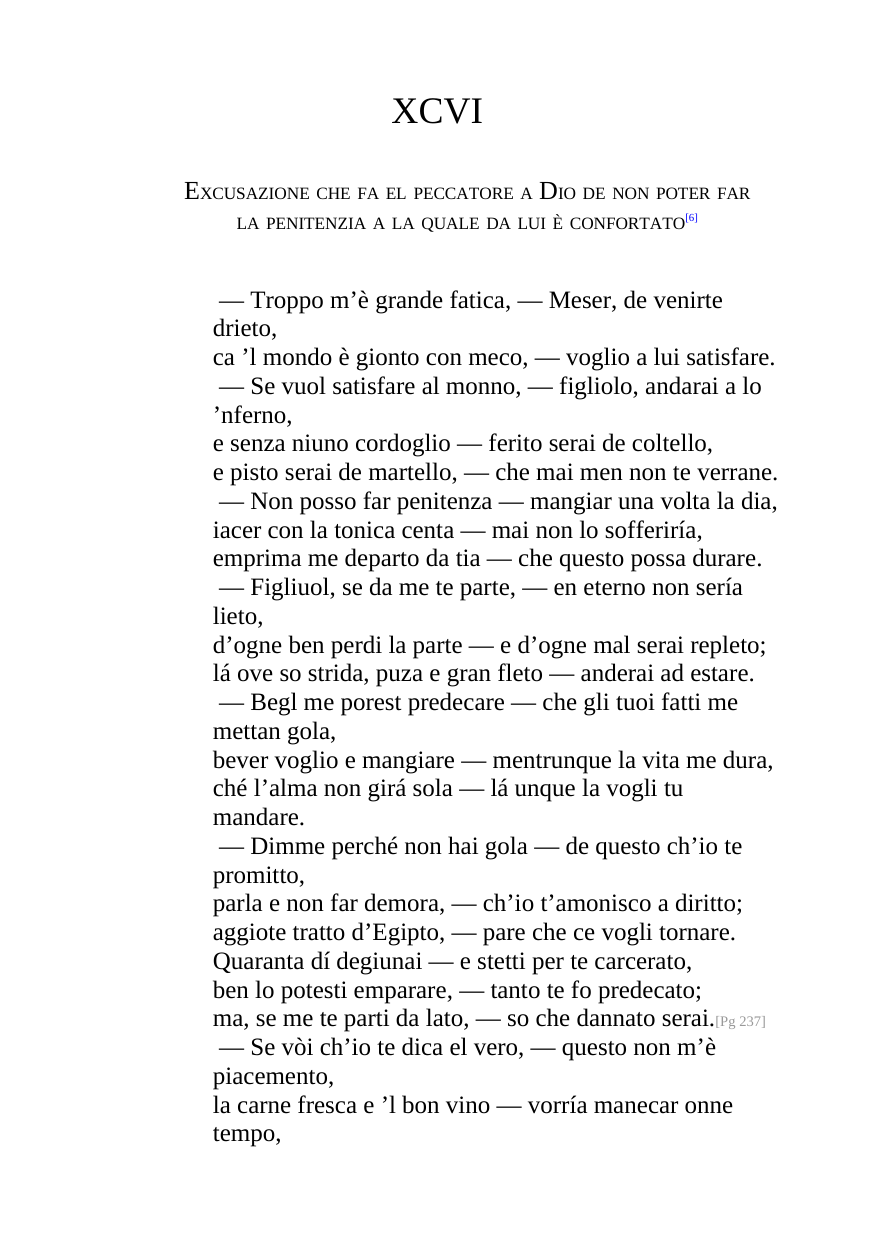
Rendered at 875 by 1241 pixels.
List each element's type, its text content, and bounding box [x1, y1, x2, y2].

text — Dimme perché non hai gola — de questo ch’io te promitto, parla e non far demora, — ch’io t’amonisco a diritto; aggiote tratto d’Egipto, — pare che ce vogli tornare. [213, 831, 779, 946]
text — Se vòi ch’io te dica el vero, — questo non m’è piacemento, la carne fresca e ’l bon vino — vorría manecar onne tempo, [213, 1032, 779, 1147]
text — Se vuol satisfare al monno, — figliolo, andarai a lo ’nferno, e senza niuno cordoglio — ferito serai de coltello, e pisto serai de martello, — che mai men non te verrane. [213, 371, 779, 486]
text — Non posso far penitenza — mangiar una volta la dia, iacer con la tonica centa — mai non lo sofferiría, emprima me departo da tia — che questo possa durare. [213, 486, 779, 572]
text — Figliuol, se da me te parte, — en eterno non sería lieto, d’ogne ben perdi la parte — e d’ogne mal serai repleto; lá ove so strida, puza e gran fleto — anderai ad estare. [213, 572, 779, 687]
text Quaranta dí degiunai — e stetti per te carcerato, ben lo potesti emparare, — tanto te fo predecato; ma, se me te parti da lato, — so che dannato serai.[Pg 237] [213, 946, 779, 1032]
subtitle XCVI Excusazione che fa el peccatore a Dio de non poter far la penitenzia a la quale da lui è confortato[6] [94, 88, 779, 235]
text — Begl me porest predecare — che gli tuoi fatti me mettan gola, bever voglio e mangiare — mentrunque la vita me dura, ché l’alma non girá sola — lá unque la vogli tu mandare. [213, 687, 779, 831]
text — Troppo m’è grande fatica, — Meser, de venirte drieto, ca ’l mondo è gionto con meco, — voglio a lui satisfare. [213, 285, 779, 371]
